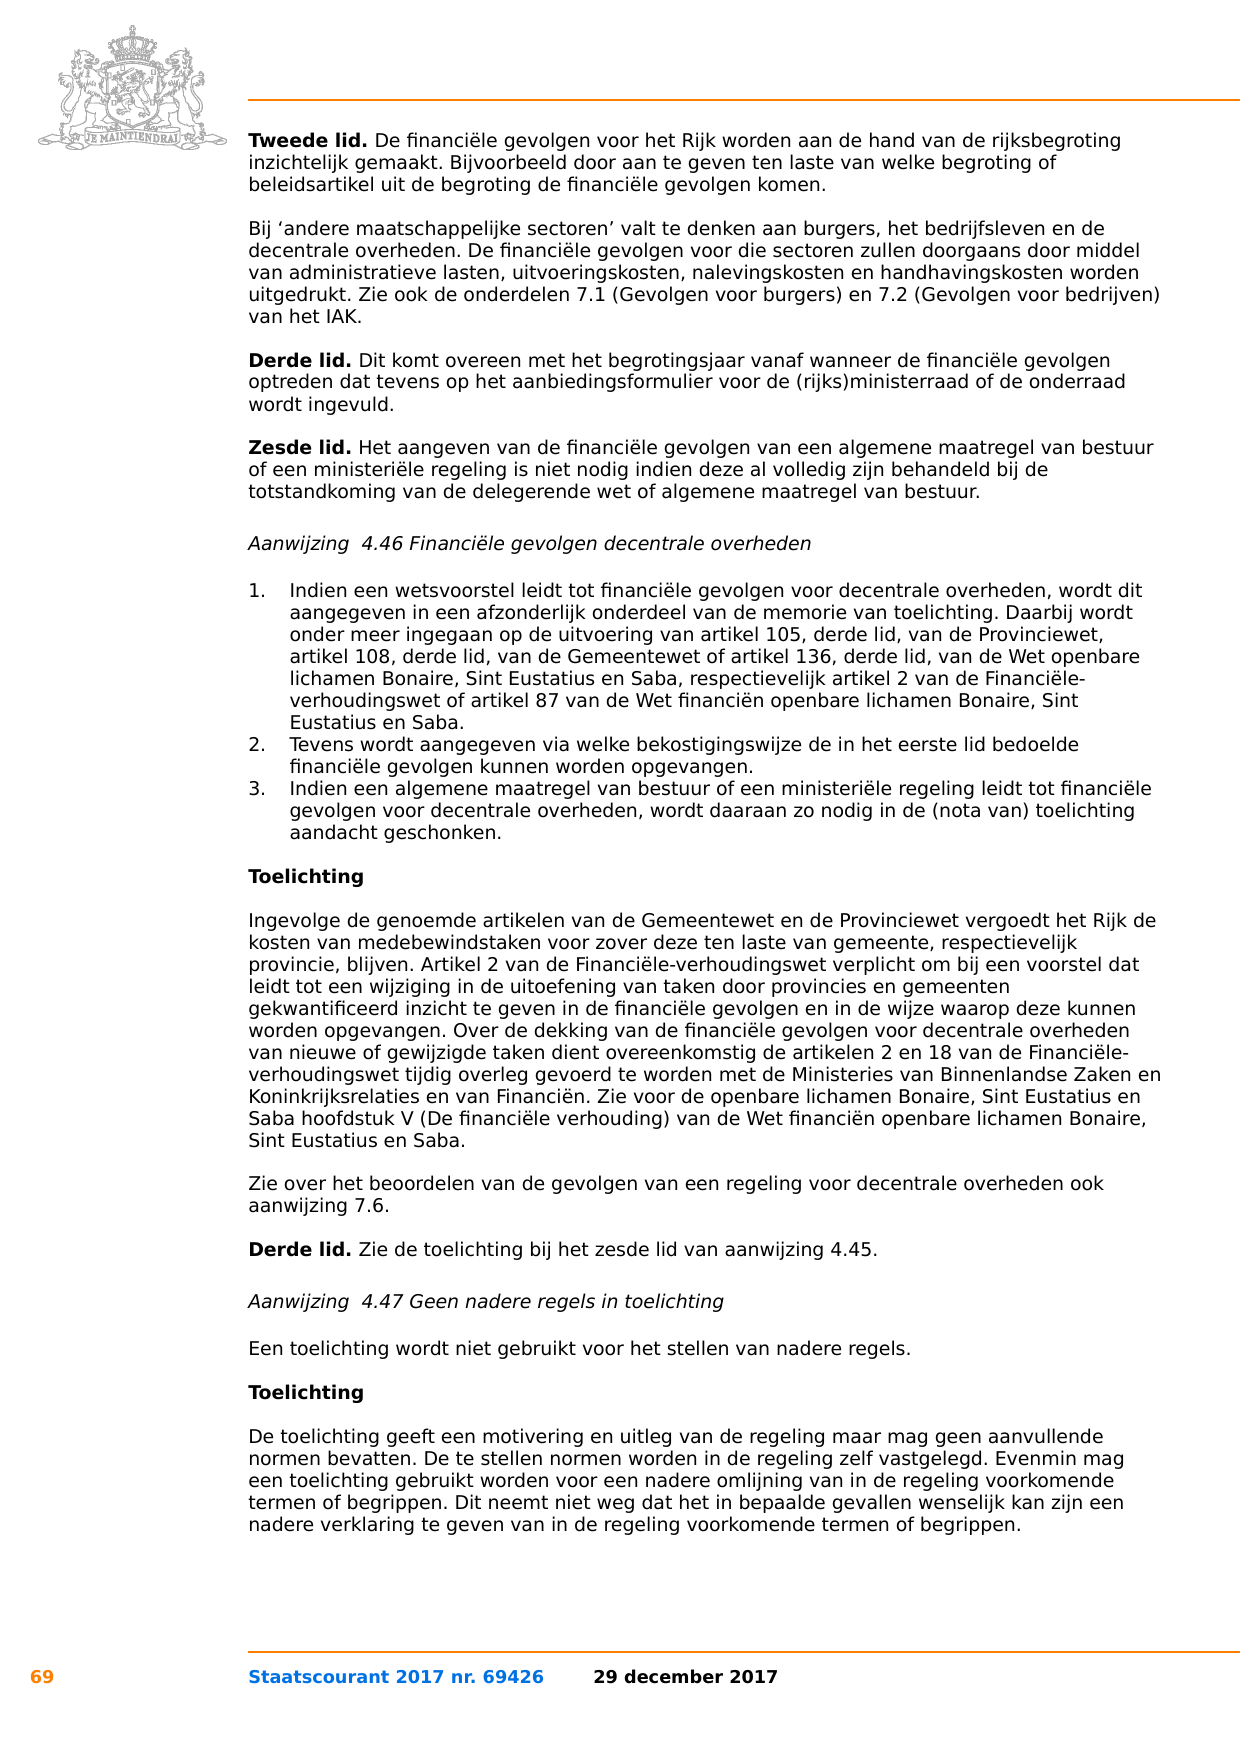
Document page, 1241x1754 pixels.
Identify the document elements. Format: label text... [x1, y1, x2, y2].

text Zie over het beoordelen van de gevolgen van een regeling voor decentrale overheden ook aanwijzing 7.6. [248, 1173, 1163, 1217]
text Bij ‘andere maatschappelijke sectoren’ valt te denken aan burgers, het bedrijfsleven en de decentrale overheden. De financiële gevolgen voor die sectoren zullen doorgaans door middel van administratieve lasten, uitvoeringskosten, nalevingskosten en handhavingskosten worden uitgedrukt. Zie ook de onderdelen 7.1 (Gevolgen voor burgers) en 7.2 (Gevolgen voor bedrijven) van het IAK. [248, 218, 1163, 328]
subtitle Toelichting [248, 866, 1163, 888]
text 2. Tevens wordt aangegeven via welke bekostigingswijze de in het eerste lid bedoelde financiële gevolgen kunnen worden opgevangen. [248, 734, 1163, 778]
text Een toelichting wordt niet gebruikt voor het stellen van nadere regels. [248, 1338, 1163, 1360]
subtitle Aanwijzing 4.46 Financiële gevolgen decentrale overheden [248, 533, 1163, 555]
text Ingevolge de genoemde artikelen van de Gemeentewet en de Provinciewet vergoedt het Rijk de kosten van medebewindstaken voor zover deze ten laste van gemeente, respectievelijk provincie, blijven. Artikel 2 van de Financiële-verhoudingswet verplicht om bij een voorstel dat leidt tot een wijziging in de uitoefening van taken door provincies en gemeenten gekwantificeerd inzicht te geven in de financiële gevolgen en in de wijze waarop deze kunnen worden opgevangen. Over de dekking van de financiële gevolgen voor decentrale overheden van nieuwe of gewijzigde taken dient overeenkomstig de artikelen 2 en 18 van de Financiële-verhoudingswet tijdig overleg gevoerd te worden met de Ministeries van Binnenlandse Zaken en Koninkrijksrelaties en van Financiën. Zie voor de openbare lichamen Bonaire, Sint Eustatius en Saba hoofdstuk V (De financiële verhouding) van de Wet financiën openbare lichamen Bonaire, Sint Eustatius en Saba. [248, 910, 1163, 1151]
text Derde lid. Zie de toelichting bij het zesde lid van aanwijzing 4.45. [248, 1239, 1163, 1261]
text Zesde lid. Het aangeven van de financiële gevolgen van een algemene maatregel van bestuur of een ministeriële regeling is niet nodig indien deze al volledig zijn behandeld bij de totstandkoming van de delegerende wet of algemene maatregel van bestuur. [248, 437, 1163, 503]
text 3. Indien een algemene maatregel van bestuur of een ministeriële regeling leidt tot financiële gevolgen voor decentrale overheden, wordt daaraan zo nodig in de (nota van) toelichting aandacht geschonken. [248, 778, 1163, 844]
text Tweede lid. De financiële gevolgen voor het Rijk worden aan de hand van de rijksbegroting inzichtelijk gemaakt. Bijvoorbeeld door aan te geven ten laste van welke begroting of beleidsartikel uit de begroting de financiële gevolgen komen. [248, 130, 1163, 196]
picture [38, 25, 227, 150]
text 1. Indien een wetsvoorstel leidt tot financiële gevolgen voor decentrale overheden, wordt dit aangegeven in een afzonderlijk onderdeel van de memorie van toelichting. Daarbij wordt onder meer ingegaan op de uitvoering van artikel 105, derde lid, van de Provinciewet, artikel 108, derde lid, van de Gemeentewet of artikel 136, derde lid, van de Wet openbare lichamen Bonaire, Sint Eustatius en Saba, respectievelijk artikel 2 van de Financiële-verhoudingswet of artikel 87 van de Wet financiën openbare lichamen Bonaire, Sint Eustatius en Saba. [248, 580, 1163, 734]
text De toelichting geeft een motivering en uitleg van de regeling maar mag geen aanvullende normen bevatten. De te stellen normen worden in de regeling zelf vastgelegd. Evenmin mag een toelichting gebruikt worden voor een nadere omlijning van in de regeling voorkomende termen of begrippen. Dit neemt niet weg dat het in bepaalde gevallen wenselijk kan zijn een nadere verklaring te geven van in de regeling voorkomende termen of begrippen. [248, 1426, 1163, 1536]
subtitle Aanwijzing 4.47 Geen nadere regels in toelichting [248, 1291, 1163, 1313]
text Derde lid. Dit komt overeen met het begrotingsjaar vanaf wanneer de financiële gevolgen optreden dat tevens op het aanbiedingsformulier voor de (rijks)ministerraad of de onderraad wordt ingevuld. [248, 349, 1163, 415]
subtitle Toelichting [248, 1382, 1163, 1404]
